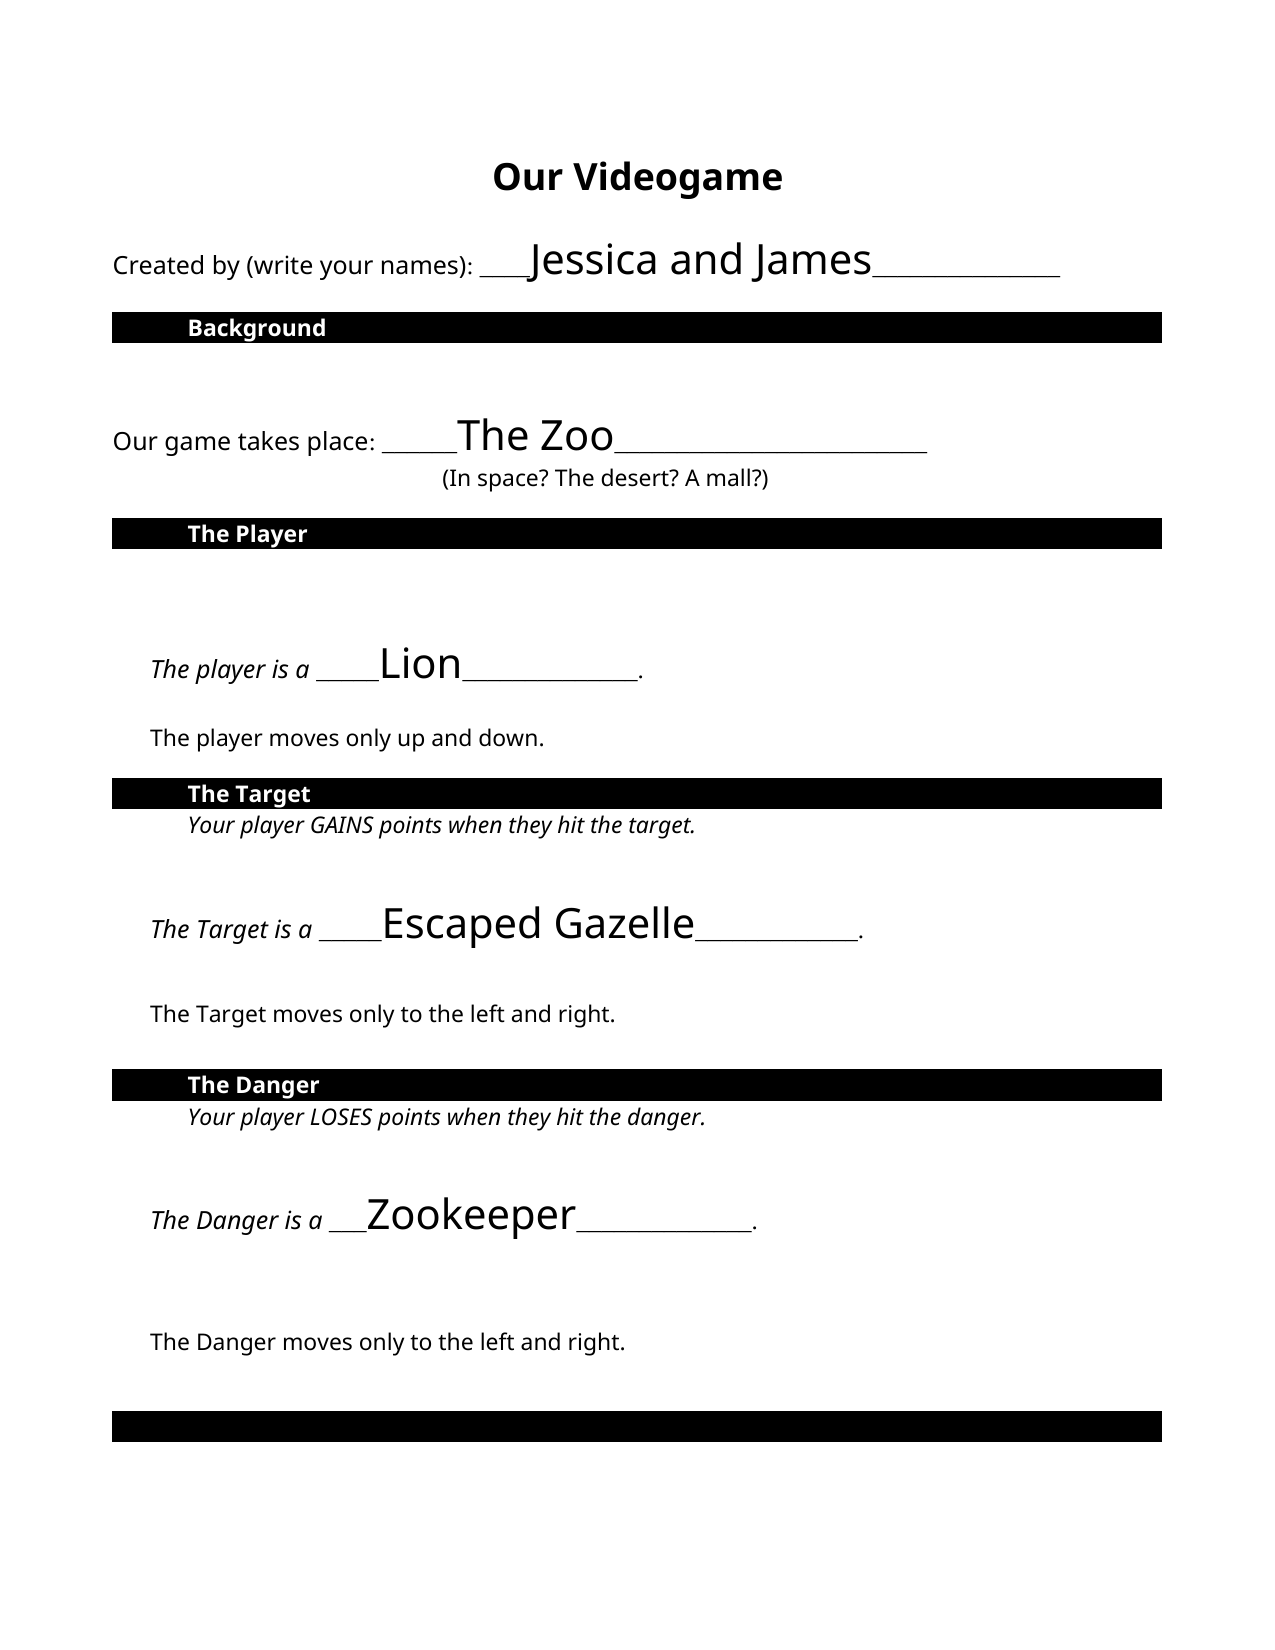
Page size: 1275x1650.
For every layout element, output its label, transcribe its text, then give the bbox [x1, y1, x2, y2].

list The player is a _____Lion______________. [150, 634, 1162, 691]
text Created by (write your names): ____Jessica and James_______________ [112, 230, 1162, 287]
text The Target moves only to the left and right. [150, 997, 1162, 1029]
list The player moves only up and down. [150, 691, 1162, 753]
subtitle The Target [112, 778, 1162, 809]
subtitle Our Videogame [112, 150, 1162, 201]
text Our game takes place: ______The Zoo_________________________ [112, 405, 1162, 462]
list The Danger is a ___Zookeeper______________. [150, 1185, 1162, 1242]
list Your player LOSES points when they hit the danger. [150, 1101, 1162, 1132]
subtitle Background [112, 312, 1162, 343]
list (In space? The desert? A mall?) [150, 462, 1162, 493]
subtitle The Player [112, 518, 1162, 549]
subtitle The Danger [112, 1069, 1162, 1101]
list Your player GAINS points when they hit the target. [150, 809, 1162, 841]
list The Target is a _____Escaped Gazelle_____________. [150, 894, 1162, 951]
list The Danger moves only to the left and right. [150, 1326, 1162, 1357]
